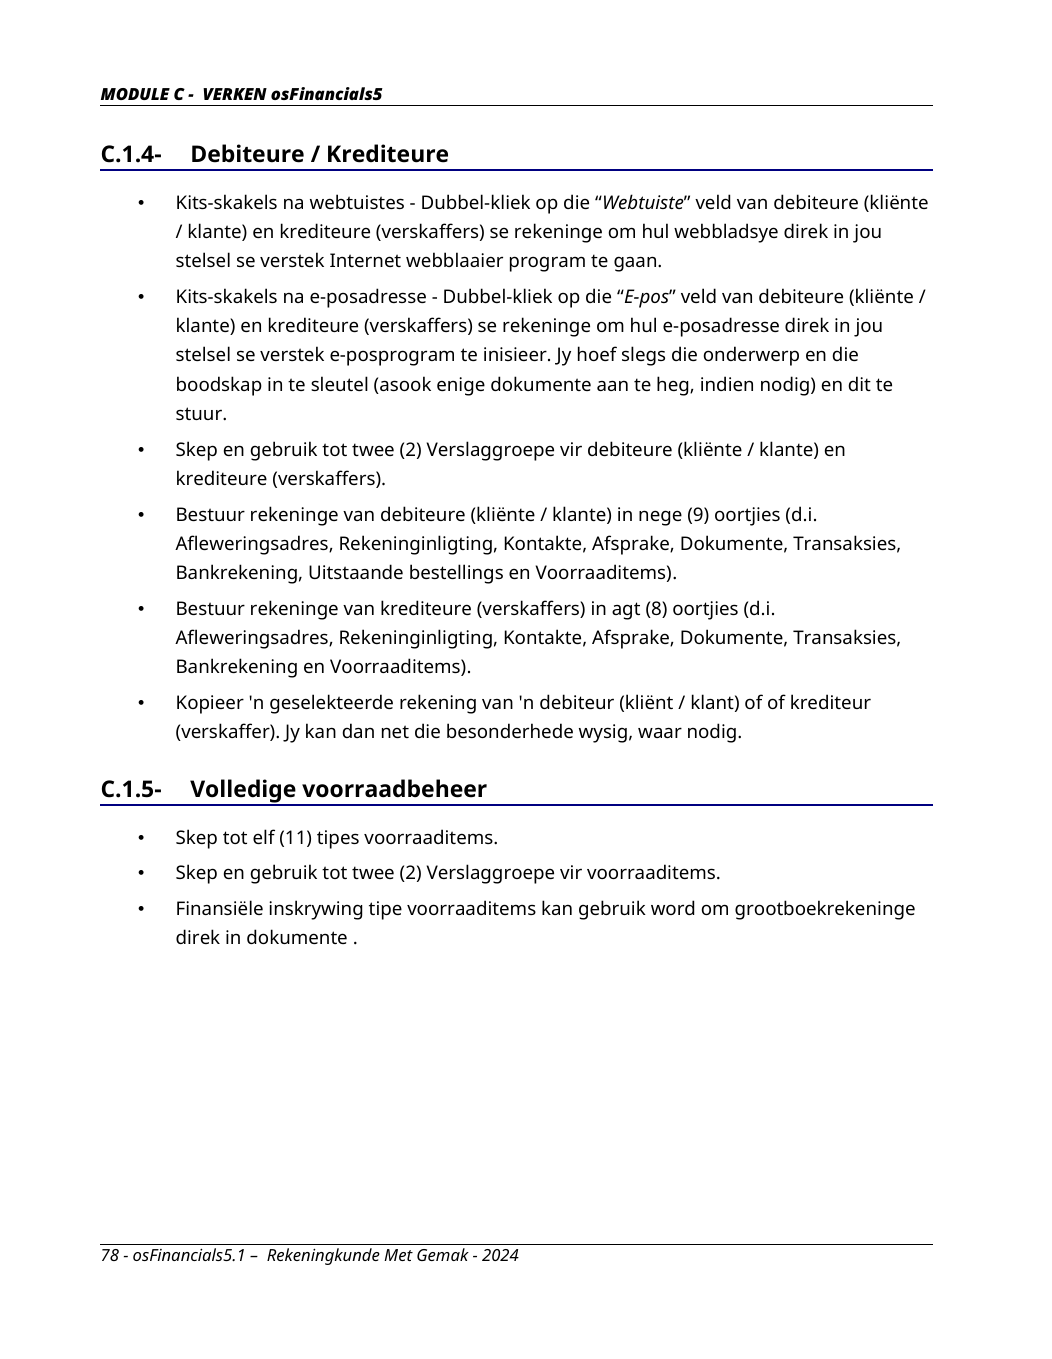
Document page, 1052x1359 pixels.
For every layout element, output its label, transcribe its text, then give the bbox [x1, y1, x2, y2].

list Skep en gebruik tot twee (2) Verslaggroepe vir debiteure (kliënte / klante) en krediteure (verskaffers). [138, 436, 933, 491]
list Finansiële inskrywing tipe voorraaditems kan gebruik word om grootboekrekeninge direk in dokumente . [138, 895, 933, 950]
subtitle Debiteure / Krediteure [100, 138, 933, 169]
list Kits-skakels na webtuistes - Dubbel-kliek op die “Webtuiste” veld van debiteure (kliënte / klante) en krediteure (verskaffers) se rekeninge om hul webbladsye direk in jou stelsel se verstek Internet webblaaier program te gaan. [138, 189, 933, 273]
list Bestuur rekeninge van debiteure (kliënte / klante) in nege (9) oortjies (d.i. Afleweringsadres, Rekeninginligting, Kontakte, Afsprake, Dokumente, Transaksies, Bankrekening, Uitstaande bestellings en Voorraaditems). [138, 501, 933, 585]
list Skep en gebruik tot twee (2) Verslaggroepe vir voorraaditems. [138, 860, 933, 885]
list Bestuur rekeninge van krediteure (verskaffers) in agt (8) oortjies (d.i. Afleweringsadres, Rekeninginligting, Kontakte, Afsprake, Dokumente, Transaksies, Bankrekening en Voorraaditems). [138, 595, 933, 679]
list Kits-skakels na e-posadresse - Dubbel-kliek op die “E-pos” veld van debiteure (kliënte / klante) en krediteure (verskaffers) se rekeninge om hul e-posadresse direk in jou stelsel se verstek e-posprogram te inisieer. Jy hoef slegs die onderwerp en die boodskap in te sleutel (asook enige dokumente aan te heg, indien nodig) en dit te stuur. [138, 283, 933, 426]
list Skep tot elf (11) tipes voorraaditems. [138, 824, 933, 849]
subtitle Volledige voorraadbeheer [100, 773, 933, 804]
list Kopieer 'n geselekteerde rekening van 'n debiteur (kliënt / klant) of of krediteur (verskaffer). Jy kan dan net die besonderhede wysig, waar nodig. [138, 689, 933, 744]
